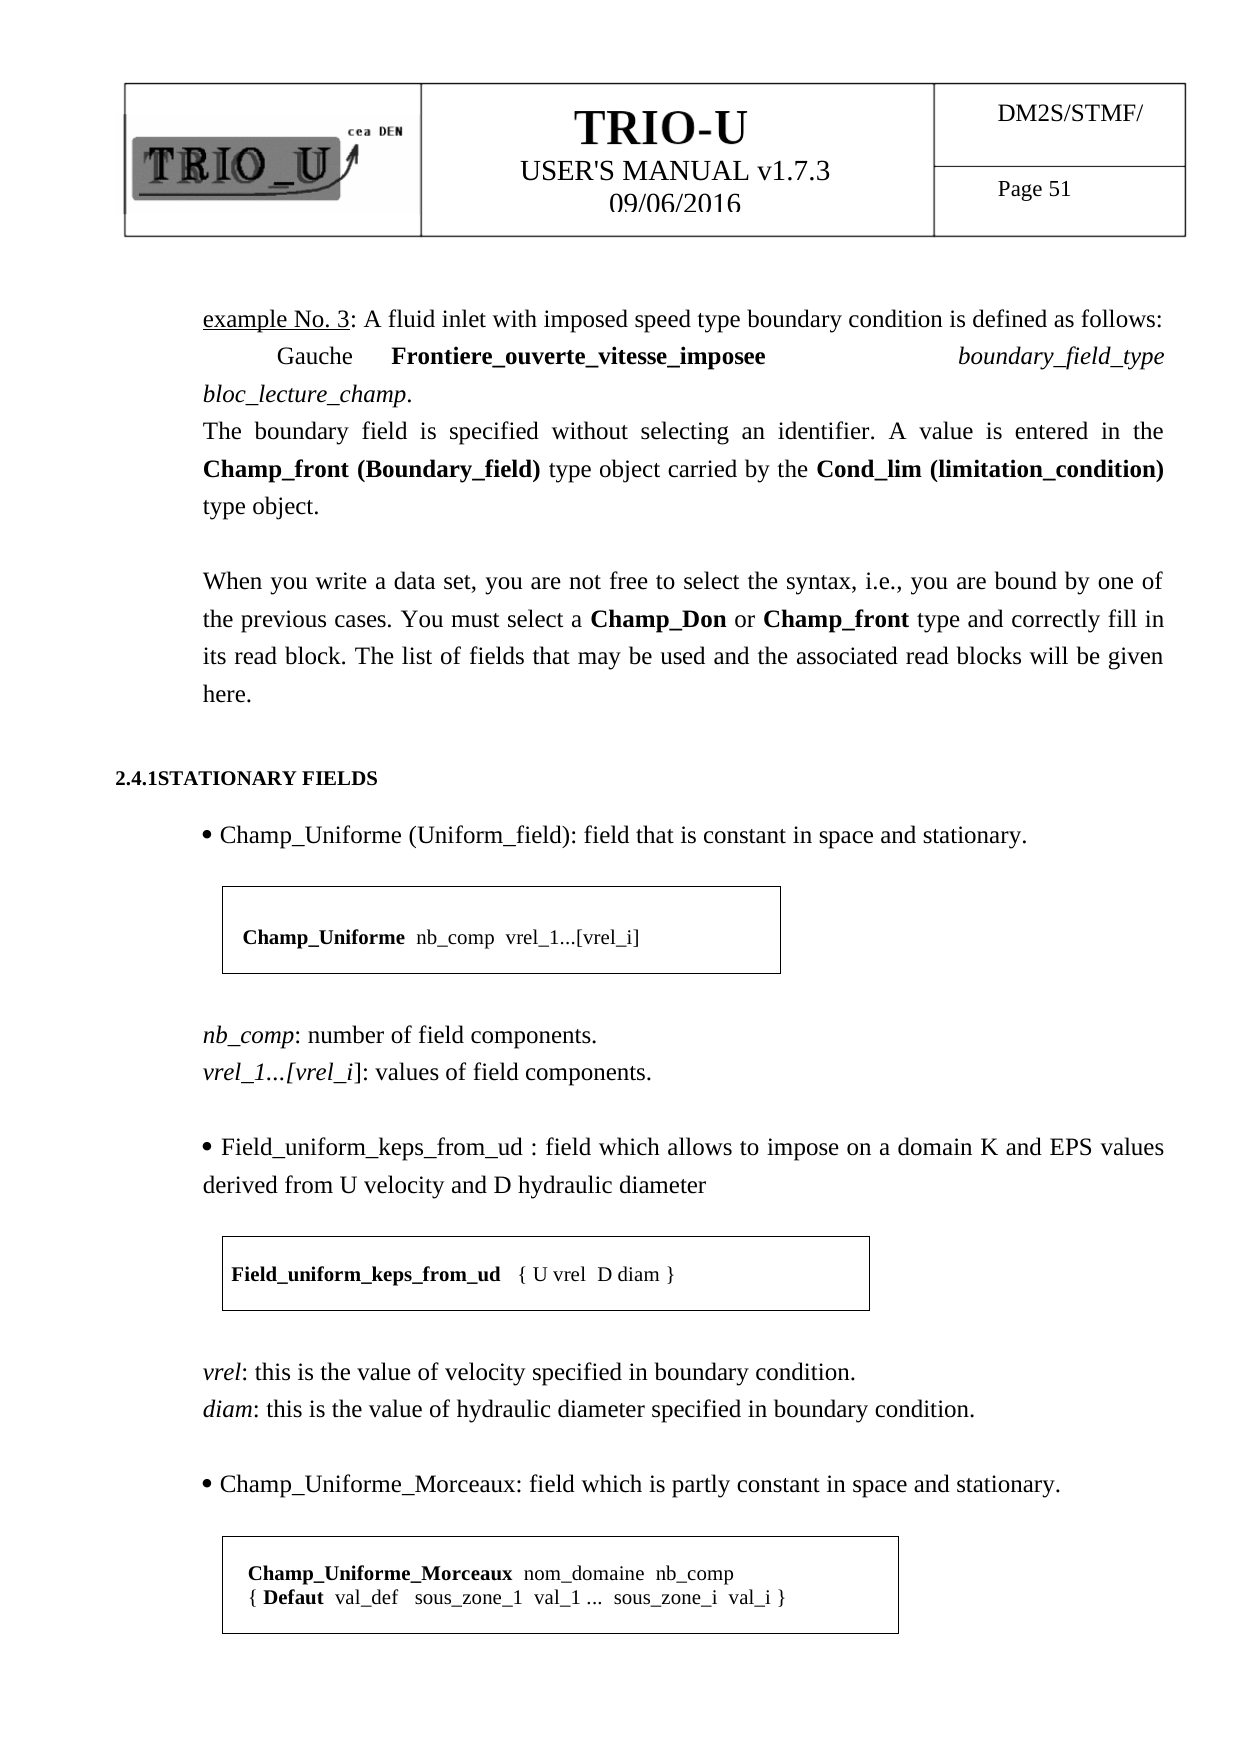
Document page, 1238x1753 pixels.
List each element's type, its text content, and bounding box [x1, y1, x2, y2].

table_header Field_uniform_keps_from_ud { U vrel D diam } [223, 1237, 869, 1309]
text diam: this is the value of hydraulic diameter specified in boundary condition. [203, 1386, 1165, 1423]
text  Champ_Uniforme (Uniform_field): field that is constant in space and stationary. [203, 811, 1165, 848]
text  Field_uniform_keps_from_ud : field which allows to impose on a domain K and EPS values derived from U velocity and D hydraulic diameter [203, 1124, 1165, 1199]
text vrel_1...[vrel_i]: values of field components. [203, 1049, 1165, 1086]
text When you write a data set, you are not free to select the syntax, i.e., you are bound by one of the previous cases. You must select a Champ_Don or Champ_front type and correctly fill in its read block. The list of fields that may be used and the associated read blocks will be given here. [203, 558, 1165, 708]
text nb_comp: number of field components. [203, 1011, 1165, 1049]
text The boundary field is specified without selecting an identifier. A value is entered in the Champ_front (Boundary_field) type object carried by the Cond_lim (limitation_condition) type object. [203, 408, 1165, 520]
text example No. 3: A fluid inlet with imposed speed type boundary condition is defined as follows: [203, 295, 1165, 333]
text vrel: this is the value of velocity specified in boundary condition. [203, 1348, 1165, 1386]
subtitle STATIONARY FIELDS [115, 766, 1164, 790]
table_header Champ_Uniforme nb_comp vrel_1...[vrel_i] [223, 887, 780, 973]
table_header Champ_Uniforme_Morceaux nom_domaine nb_comp { Defaut val_def sous_zone_1 val_1 ... sous_zone_i val_i } [223, 1537, 898, 1633]
text  Champ_Uniforme_Morceaux: field which is partly constant in space and stationary. [203, 1461, 1165, 1498]
text Gauche Frontiere_ouverte_vitesse_imposee boundary_field_type bloc_lecture_champ. [203, 333, 1165, 408]
